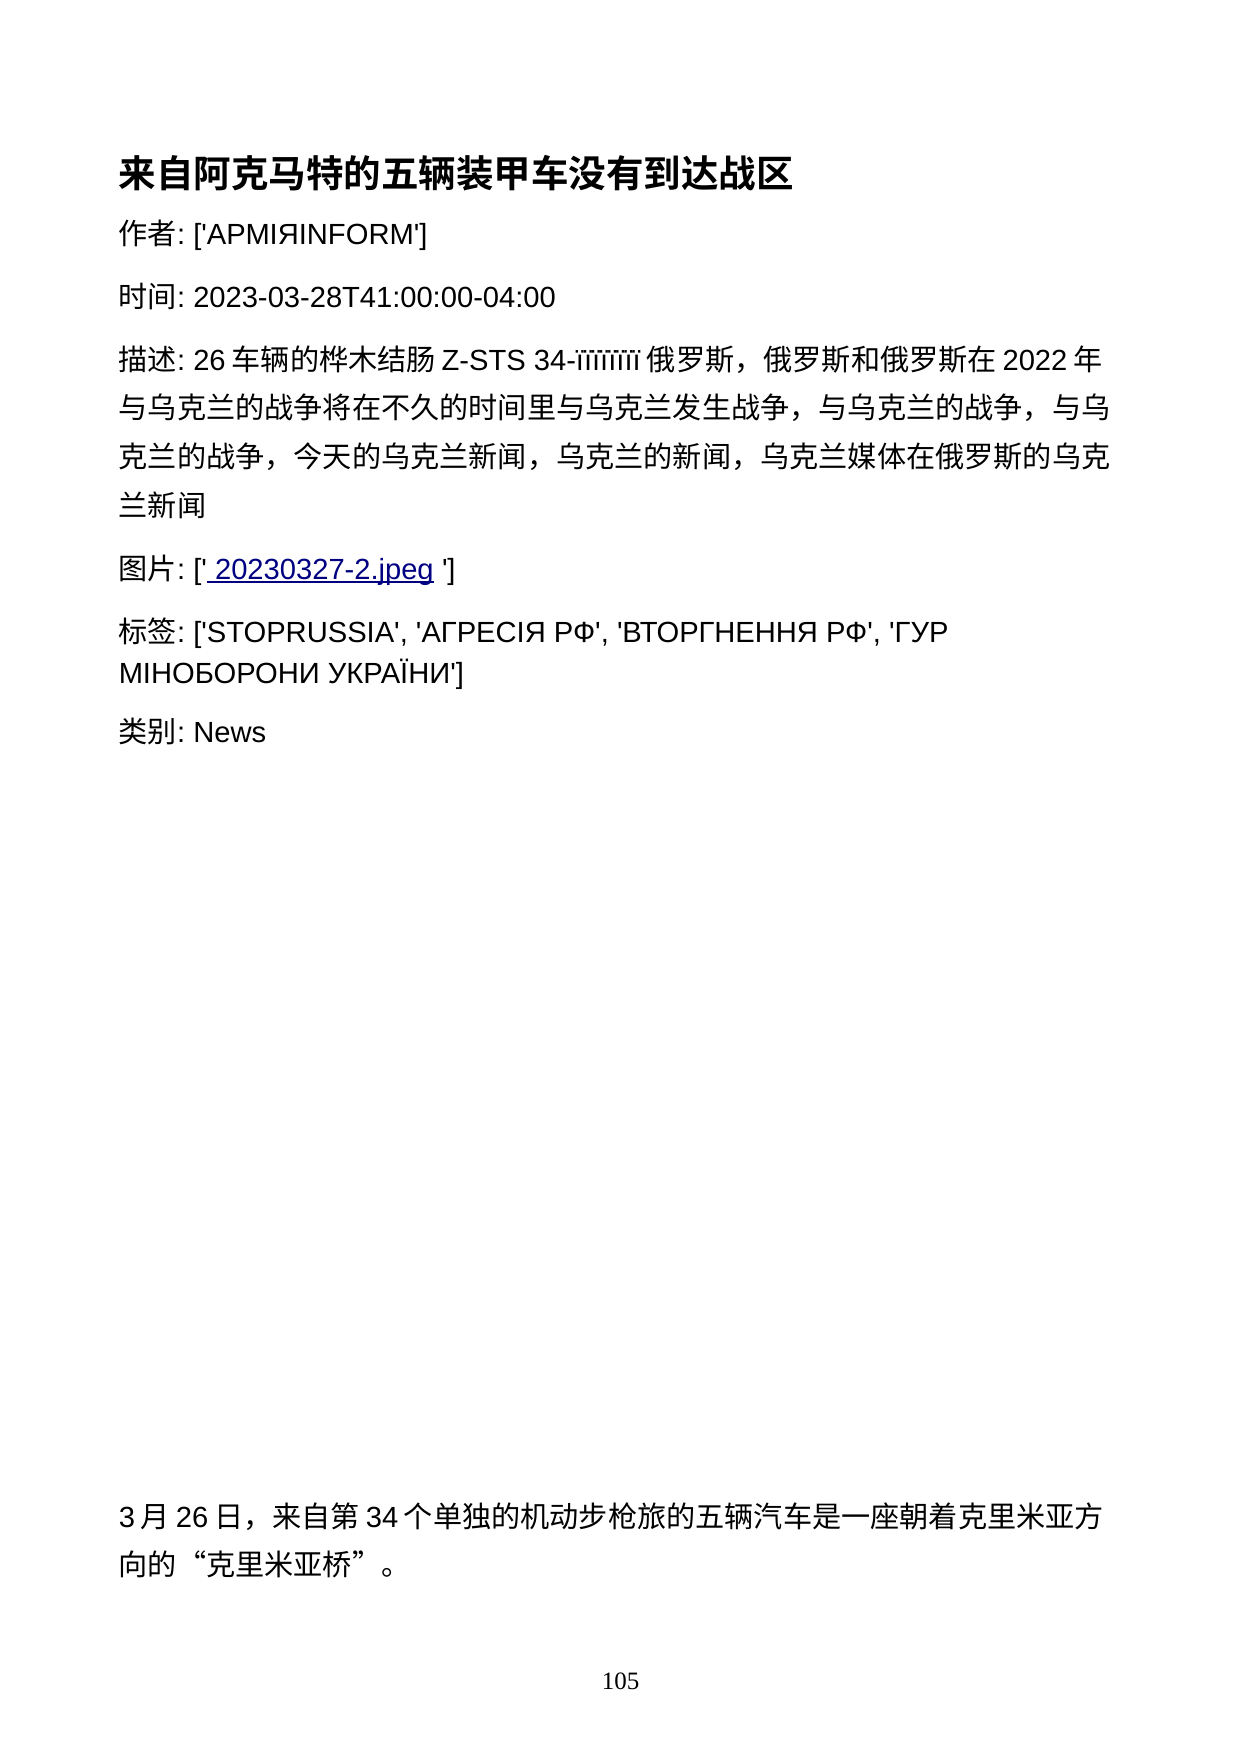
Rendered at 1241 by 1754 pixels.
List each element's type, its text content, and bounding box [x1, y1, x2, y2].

subtitle 来自阿克马特的五辆装甲车没有到达战区 [118, 143, 1122, 198]
text 作者: ['АРМІЯINFORM'] [118, 210, 1122, 253]
text 3月26日，来自第34个单独的机动步枪旅的五辆汽车是一座朝着克里米亚方向的“克里米亚桥”。 [118, 772, 1122, 1584]
text 标签: ['STOPRUSSIA', 'АГРЕСІЯ РФ', 'ВТОРГНЕННЯ РФ', 'ГУР МІНОБОРОНИ УКРАЇНИ'] [118, 608, 1122, 689]
text 时间: 2023-03-28T41:00:00-04:00 [118, 273, 1122, 316]
text 描述: 26车辆的桦木结肠Z-STS 34-їїїїїїїї俄罗斯，俄罗斯和俄罗斯在2022年与乌克兰的战争将在不久的时间里与乌克兰发生战争，与乌克兰的战争，与乌克兰的战争，今天的乌克兰新闻，乌克兰的新闻，乌克兰媒体在俄罗斯的乌克兰新闻 [118, 337, 1122, 524]
text 类别: News [118, 709, 1122, 751]
text 图片: [' 20230327-2.jpeg '] [118, 545, 1122, 588]
